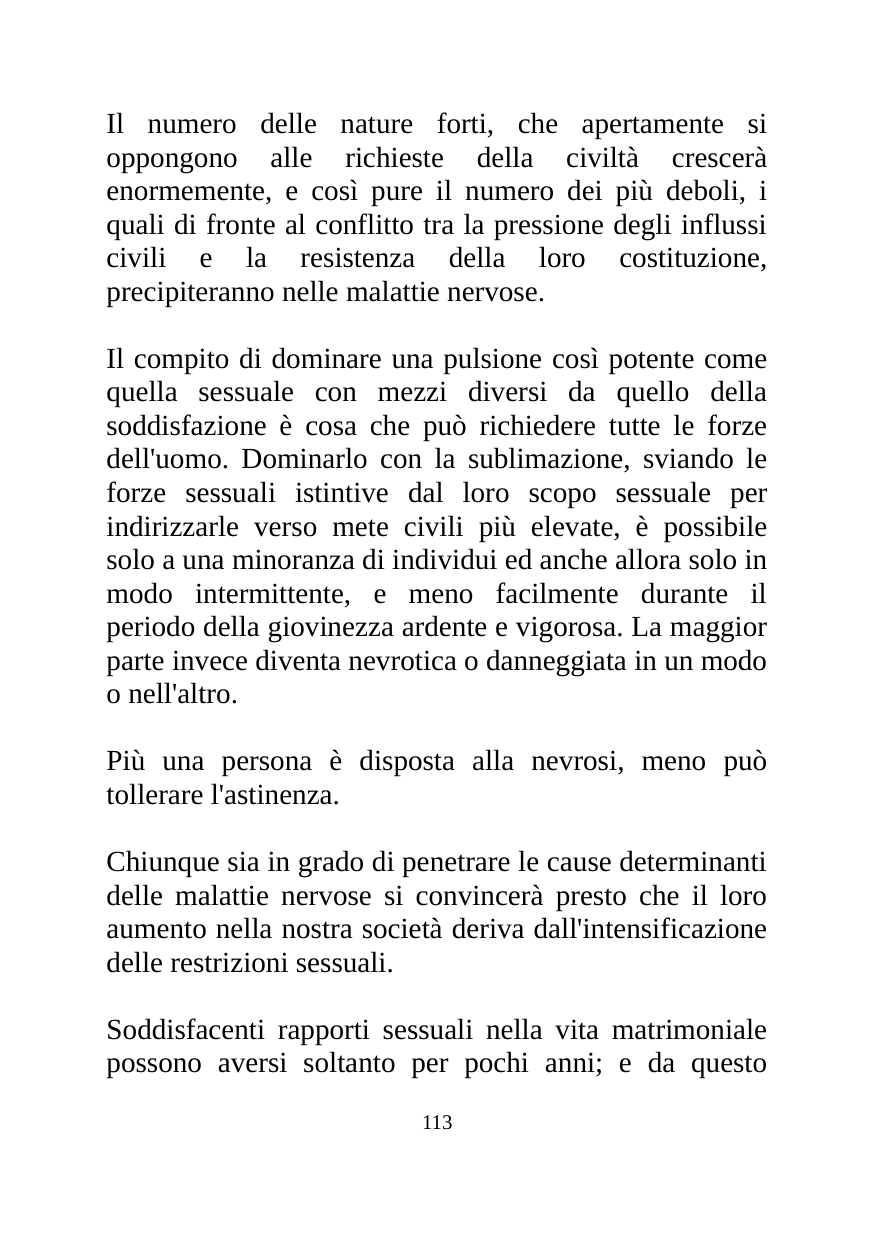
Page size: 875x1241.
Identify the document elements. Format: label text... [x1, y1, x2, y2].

text Il numero delle nature forti, che apertamente si oppongono alle richieste della civiltà crescerà enormemente, e così pure il numero dei più deboli, i quali di fronte al conflitto tra la pressione degli influssi civili e la resistenza della loro costituzione, precipiteranno nelle malattie nervose. [106, 106, 768, 307]
text Più una persona è disposta alla nevrosi, meno può tollerare l'astinenza. [106, 743, 768, 811]
text Il compito di dominare una pulsione così potente come quella sessuale con mezzi diversi da quello della soddisfazione è cosa che può richiedere tutte le forze dell'uomo. Dominarlo con la sublimazione, sviando le forze sessuali istintive dal loro scopo sessuale per indirizzarle verso mete civili più elevate, è possibile solo a una minoranza di individui ed anche allora solo in modo intermittente, e meno facilmente durante il periodo della giovinezza ardente e vigorosa. La maggior parte invece diventa nevrotica o danneggiata in un modo o nell'altro. [106, 341, 768, 710]
text Soddisfacenti rapporti sessuali nella vita matrimoniale possono aversi soltanto per pochi anni; e da questo [106, 1012, 768, 1079]
text Chiunque sia in grado di penetrare le cause determinanti delle malattie nervose si convincerà presto che il loro aumento nella nostra società deriva dall'intensificazione delle restrizioni sessuali. [106, 844, 768, 978]
